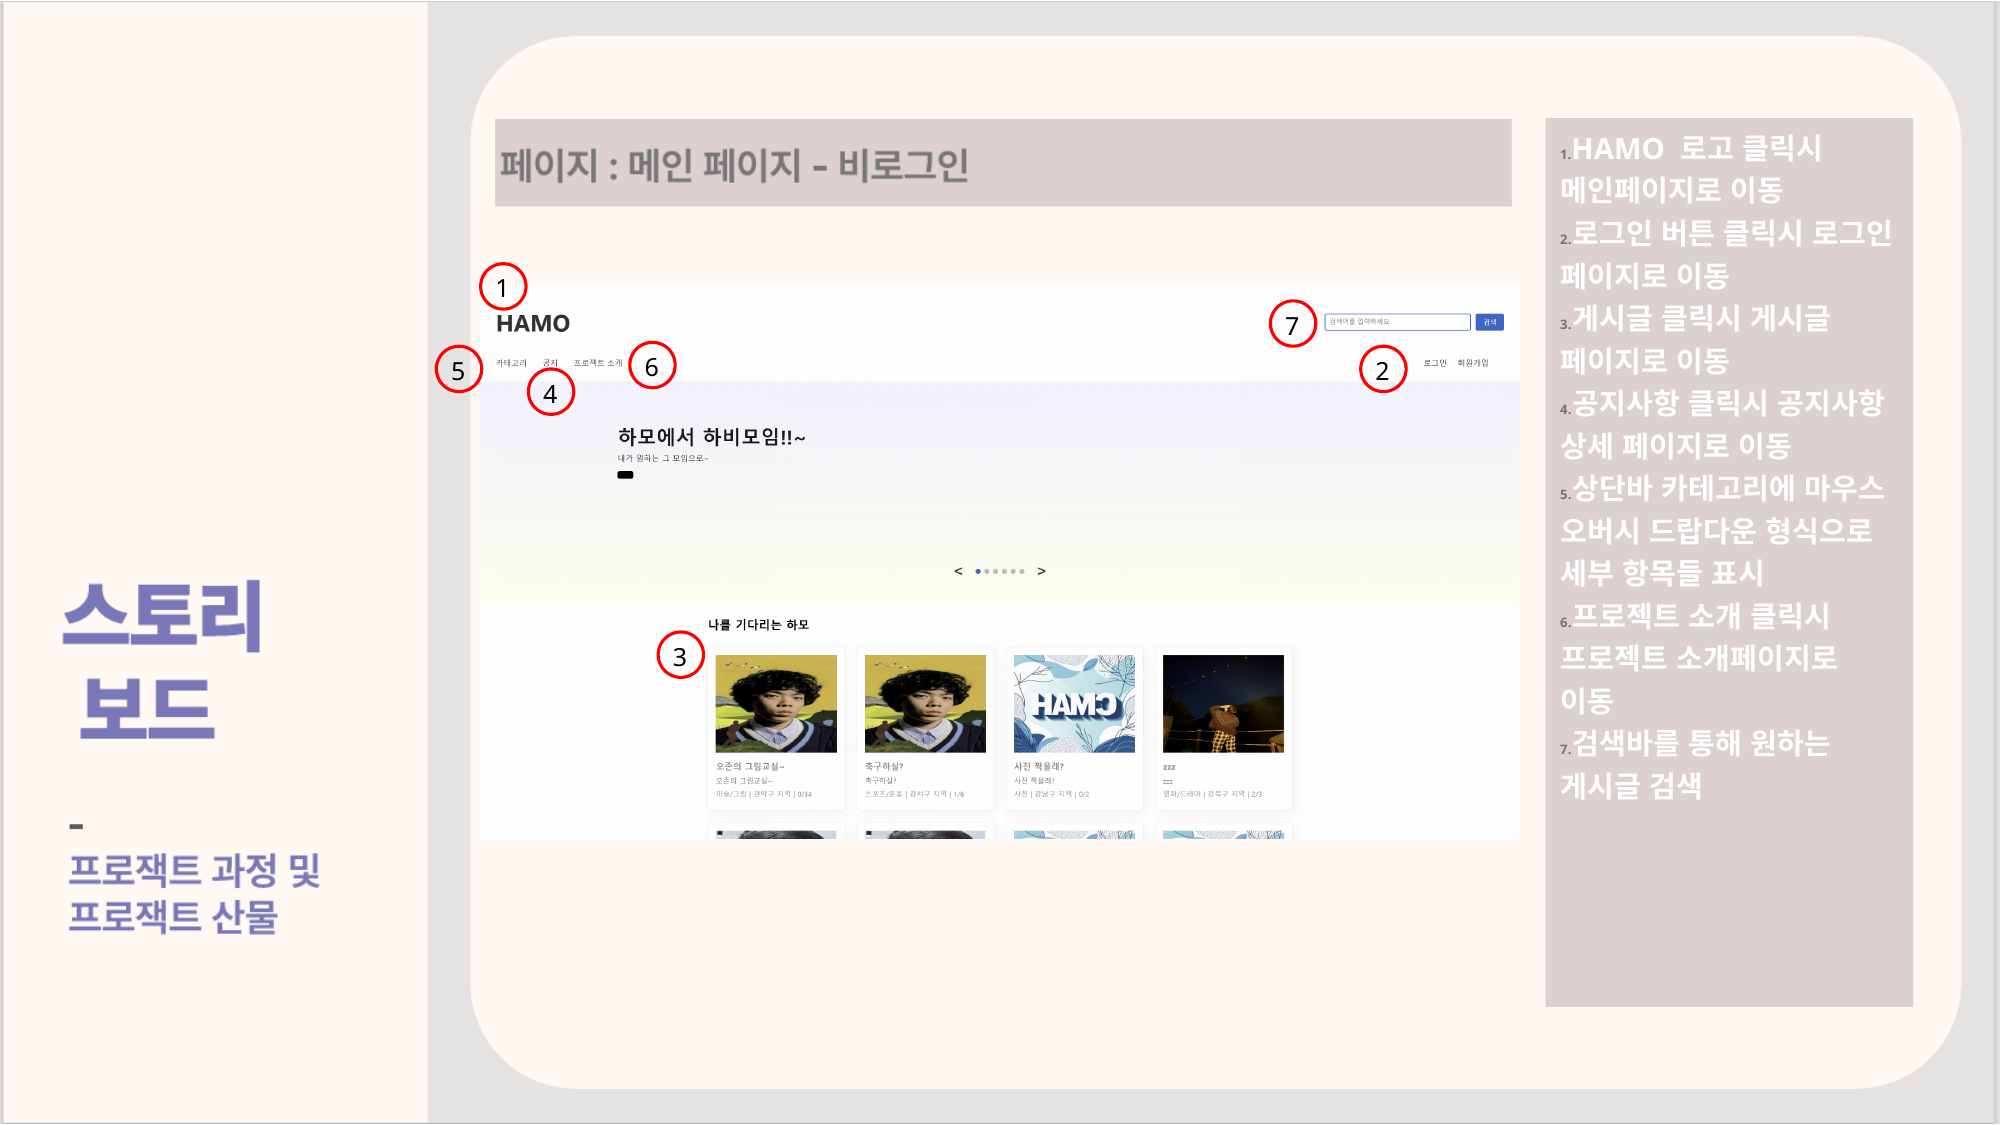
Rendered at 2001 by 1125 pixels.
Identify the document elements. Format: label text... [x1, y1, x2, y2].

text_box 6 [629, 342, 664, 392]
text_box 4 [528, 368, 563, 418]
text_box 7 [1270, 300, 1305, 350]
text_box 1 [480, 263, 515, 313]
text_box 5 [436, 346, 471, 396]
text_box HAMO 로고 클릭시 메인페이지로 이동 로그인 버튼 클릭시 로그인 페이지로 이동 게시글 클릭시 게시글 페이지로 이동 공지사항 클릭시 공지사항 상세 페이지로 이동 상단바 카테고리에 마우스 오버시 드랍다운 형식으로 세부 항목들 표시 프로젝트 소개 클릭시 프로젝트 소개페이지로 이동 검색바를 통해 원하는 게시글 검색 [1545, 118, 1913, 1007]
picture [0, 1, 2000, 1124]
text_box 2 [1360, 346, 1395, 396]
text_box 3 [658, 631, 693, 681]
